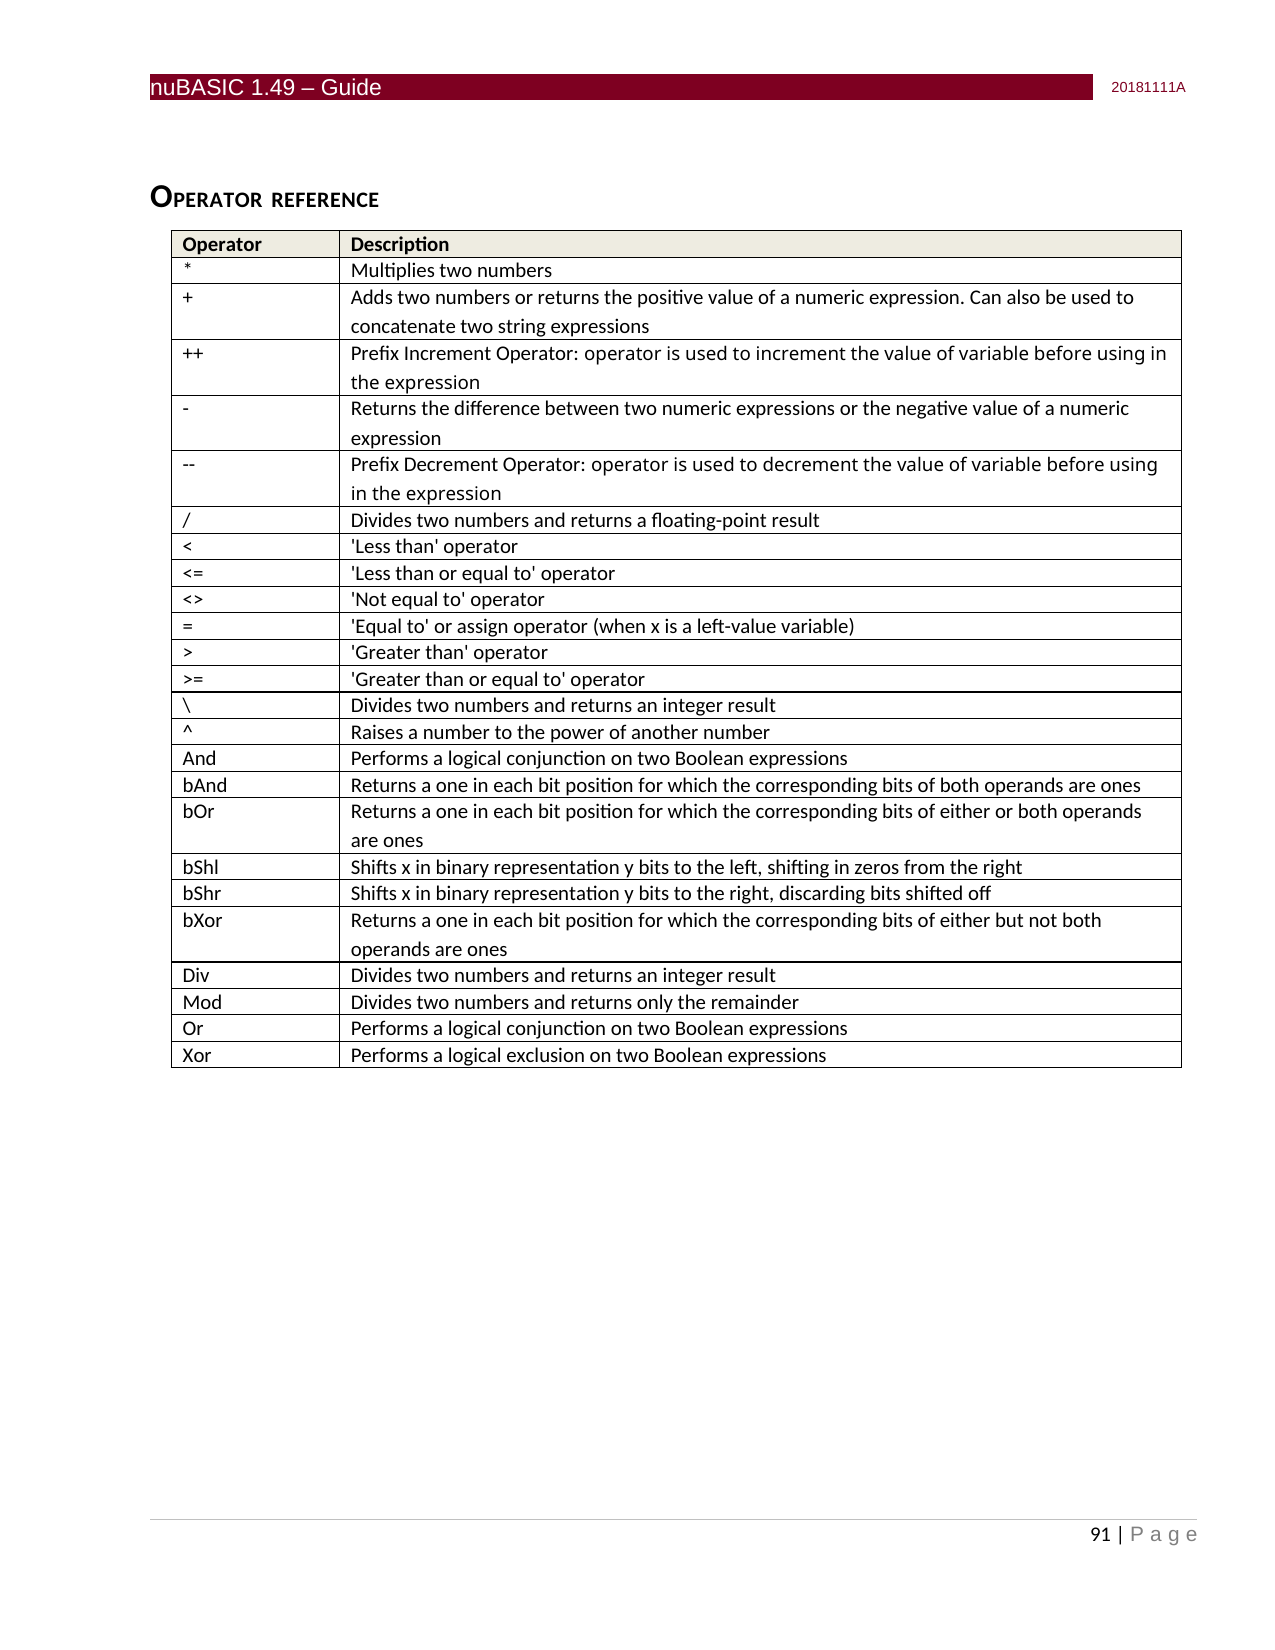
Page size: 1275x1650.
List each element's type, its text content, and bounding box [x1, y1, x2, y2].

table_cell Returns the difference between two numeric expressions or the negative value of a numeric expression [340, 396, 1181, 450]
table_header Description [340, 231, 1181, 257]
table_cell Prefix Increment Operator: operator is used to increment the value of variable before using in the expression [340, 340, 1181, 394]
table_cell Shifts x in binary representation y bits to the left, shifting in zeros from the right [340, 854, 1181, 879]
table_cell Returns a one in each bit position for which the corresponding bits of both operands are ones [340, 772, 1181, 797]
table_cell <= [172, 560, 339, 586]
table_cell Prefix Decrement Operator: operator is used to decrement the value of variable before using in the expression [340, 451, 1181, 506]
table_cell 'Less than or equal to' operator [340, 560, 1181, 586]
table_cell \ [172, 693, 339, 718]
table_cell And [172, 745, 339, 771]
table_cell Returns a one in each bit position for which the corresponding bits of either but not both operands are ones [340, 907, 1181, 961]
table_cell Performs a logical conjunction on two Boolean expressions [340, 1015, 1181, 1041]
table_cell bXor [172, 907, 339, 961]
subtitle Operator reference [150, 175, 1197, 216]
table_cell Raises a number to the power of another number [340, 719, 1181, 744]
table_cell > [172, 640, 339, 665]
table_cell < [172, 534, 339, 559]
table_cell Adds two numbers or returns the positive value of a numeric expression. Can also be used to concatenate two string expressions [340, 284, 1181, 339]
table_cell <> [172, 587, 339, 612]
table_cell * [172, 258, 339, 283]
table_cell bShl [172, 854, 339, 879]
table_cell Divides two numbers and returns an integer result [340, 963, 1181, 988]
table_cell 'Less than' operator [340, 534, 1181, 559]
table_cell bAnd [172, 772, 339, 797]
table_cell Divides two numbers and returns only the remainder [340, 989, 1181, 1014]
table_cell >= [172, 666, 339, 691]
table_cell 'Not equal to' operator [340, 587, 1181, 612]
table_cell Divides two numbers and returns an integer result [340, 693, 1181, 718]
table_header Operator [172, 231, 339, 257]
table_cell Div [172, 963, 339, 988]
table_cell 'Greater than or equal to' operator [340, 666, 1181, 691]
table_cell / [172, 507, 339, 533]
table_cell 'Greater than' operator [340, 640, 1181, 665]
table_cell ^ [172, 719, 339, 744]
table_cell Performs a logical conjunction on two Boolean expressions [340, 745, 1181, 771]
table_cell Or [172, 1015, 339, 1041]
table_cell bOr [172, 798, 339, 853]
table_cell bShr [172, 880, 339, 906]
table_cell 'Equal to' or assign operator (when x is a left-value variable) [340, 613, 1181, 638]
table_cell = [172, 613, 339, 638]
table_cell + [172, 284, 339, 339]
table_cell Shifts x in binary representation y bits to the right, discarding bits shifted off [340, 880, 1181, 906]
table_cell Performs a logical exclusion on two Boolean expressions [340, 1042, 1181, 1067]
table_cell Mod [172, 989, 339, 1014]
table_cell Returns a one in each bit position for which the corresponding bits of either or both operands are ones [340, 798, 1181, 853]
table_cell - [172, 396, 339, 450]
table_cell -- [172, 451, 339, 506]
table_cell Xor [172, 1042, 339, 1067]
table_cell Multiplies two numbers [340, 258, 1181, 283]
table_cell ++ [172, 340, 339, 394]
table_cell Divides two numbers and returns a floating-point result [340, 507, 1181, 533]
